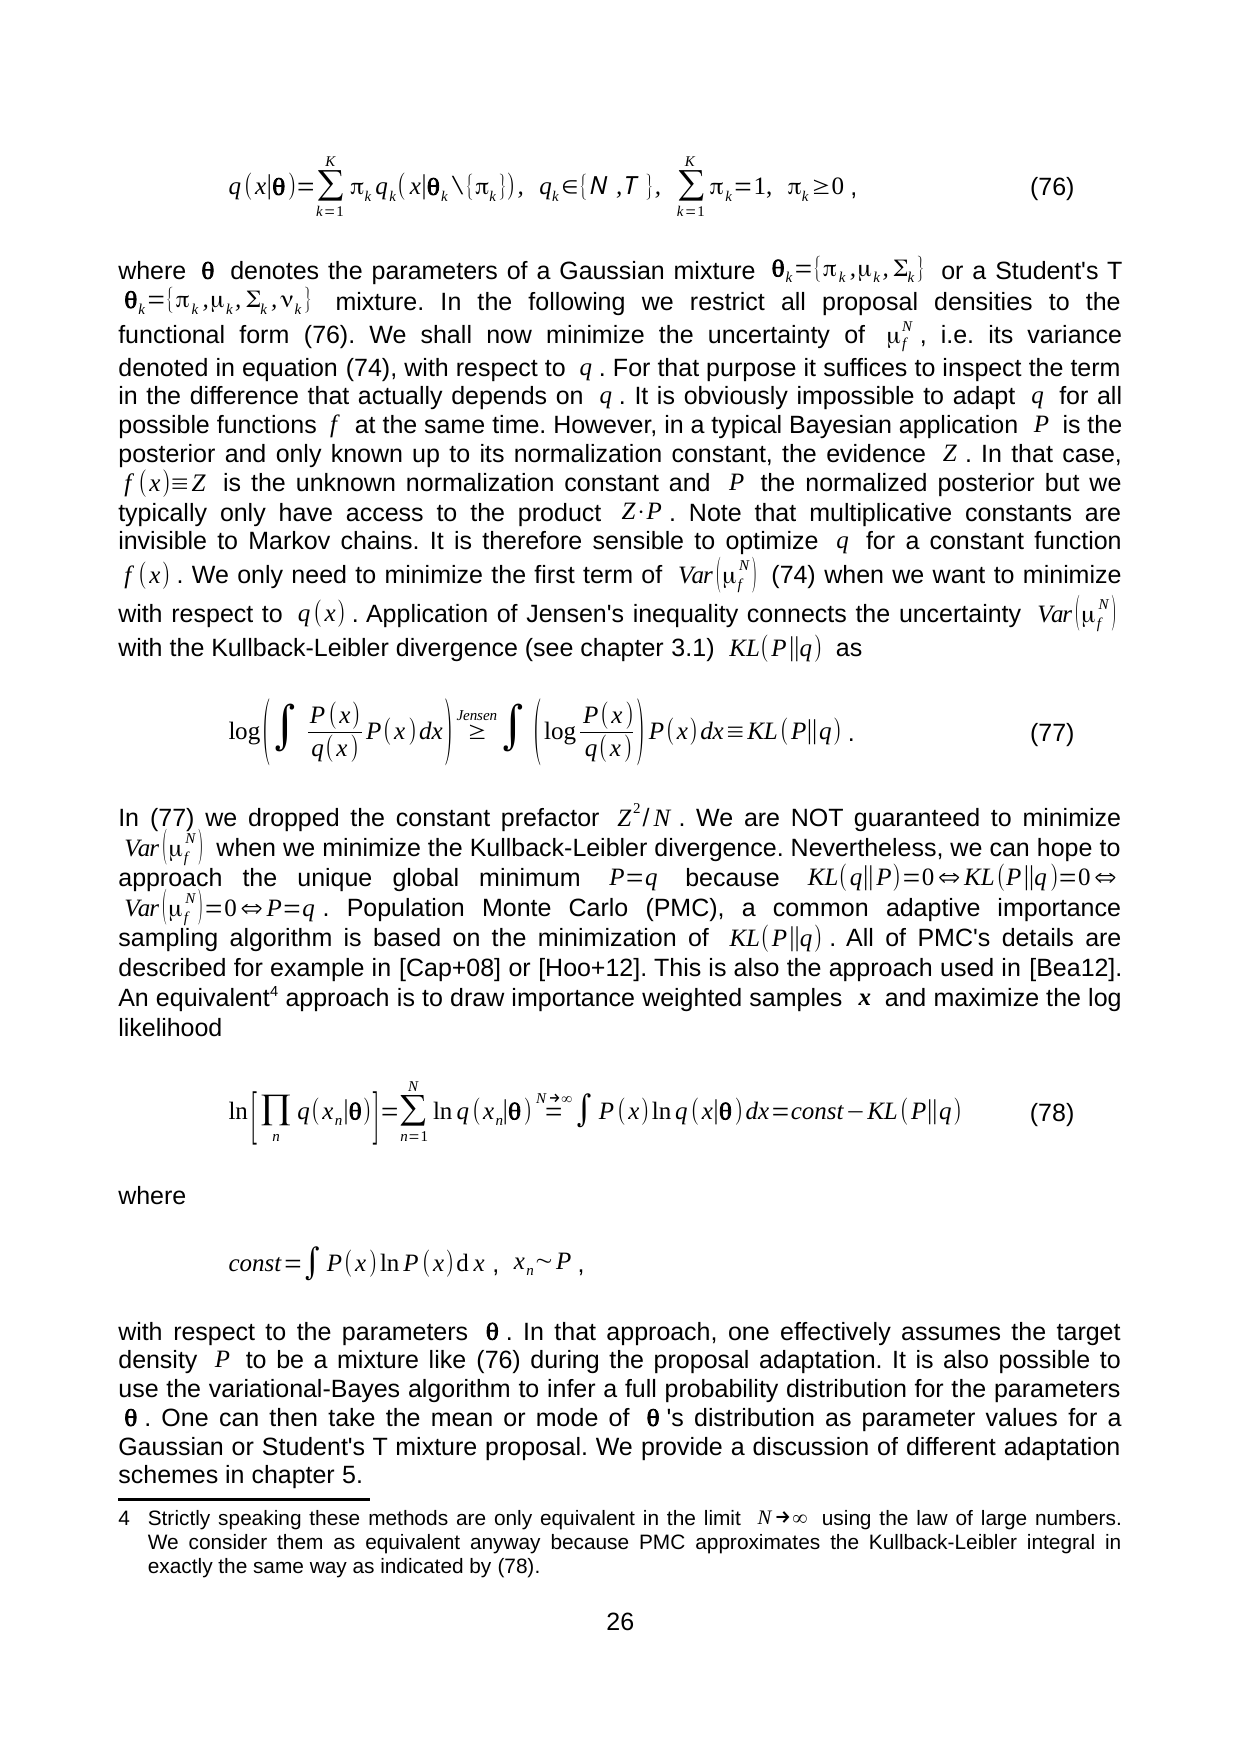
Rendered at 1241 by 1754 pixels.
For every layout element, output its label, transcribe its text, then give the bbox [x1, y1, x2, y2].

table_header (77) [1024, 691, 1123, 773]
table_header (76) [1024, 147, 1123, 226]
table_header , , [216, 1239, 1024, 1288]
table_header (78) [1024, 1072, 1123, 1153]
table_header [1024, 1239, 1123, 1288]
table_header [118, 147, 217, 226]
text where denotes the parameters of a Gaussian mixture or a Student's T mixture. In the following we restrict all proposal densities to the functional form (76). We shall now minimize the uncertainty of , i.e. its variance denoted in equation (74), with respect to . For that purpose it suffices to inspect the term in the difference that actually depends on . It is obviously impossible to adapt for all possible functions at the same time. However, in a typical Bayesian application is the posterior and only known up to its normalization constant, the evidence . In that case, is the unknown normalization constant and the normalized posterior but we typically only have access to the product . Note that multiplicative constants are invisible to Markov chains. It is therefore sensible to optimize for a constant function . We only need to minimize the first term of (74) when we want to minimize with respect to . Application of Jensen's inequality connects the uncertainty with the Kullback-Leibler divergence (see chapter 3.1) as [118, 254, 1122, 663]
table_header , [217, 147, 1024, 226]
table_header [118, 1239, 216, 1288]
text with respect to the parameters . In that approach, one effectively assumes the target density to be a mixture like (76) during the proposal adaptation. It is also possible to use the variational-Bayes algorithm to infer a full probability distribution for the parameters . One can then take the mean or mode of 's distribution as parameter values for a Gaussian or Student's T mixture proposal. We provide a discussion of different adaptation schemes in chapter 5. [118, 1317, 1122, 1489]
text where [118, 1181, 1122, 1210]
table_header [216, 1072, 1024, 1153]
table_header [118, 1072, 216, 1153]
text Strictly speaking these methods are only equivalent in the limit using the law of large numbers. We consider them as equivalent anyway because PMC approximates the Kullback-Leibler integral in exactly the same way as indicated by (78). [118, 1506, 1122, 1578]
table_header [118, 691, 217, 773]
text In (77) we dropped the constant prefactor . We are NOT guaranteed to minimize when we minimize the Kullback-Leibler divergence. Nevertheless, we can hope to approach the unique global minimum because . Population Monte Carlo (PMC), a common adaptive importance sampling algorithm is based on the minimization of . All of PMC's details are described for example in [Cap+08] or [Hoo+12]. This is also the approach used in [Bea12]. An equivalent approach is to draw importance weighted samples and maximize the log likelihood [118, 802, 1122, 1043]
table_header . [217, 691, 1024, 773]
